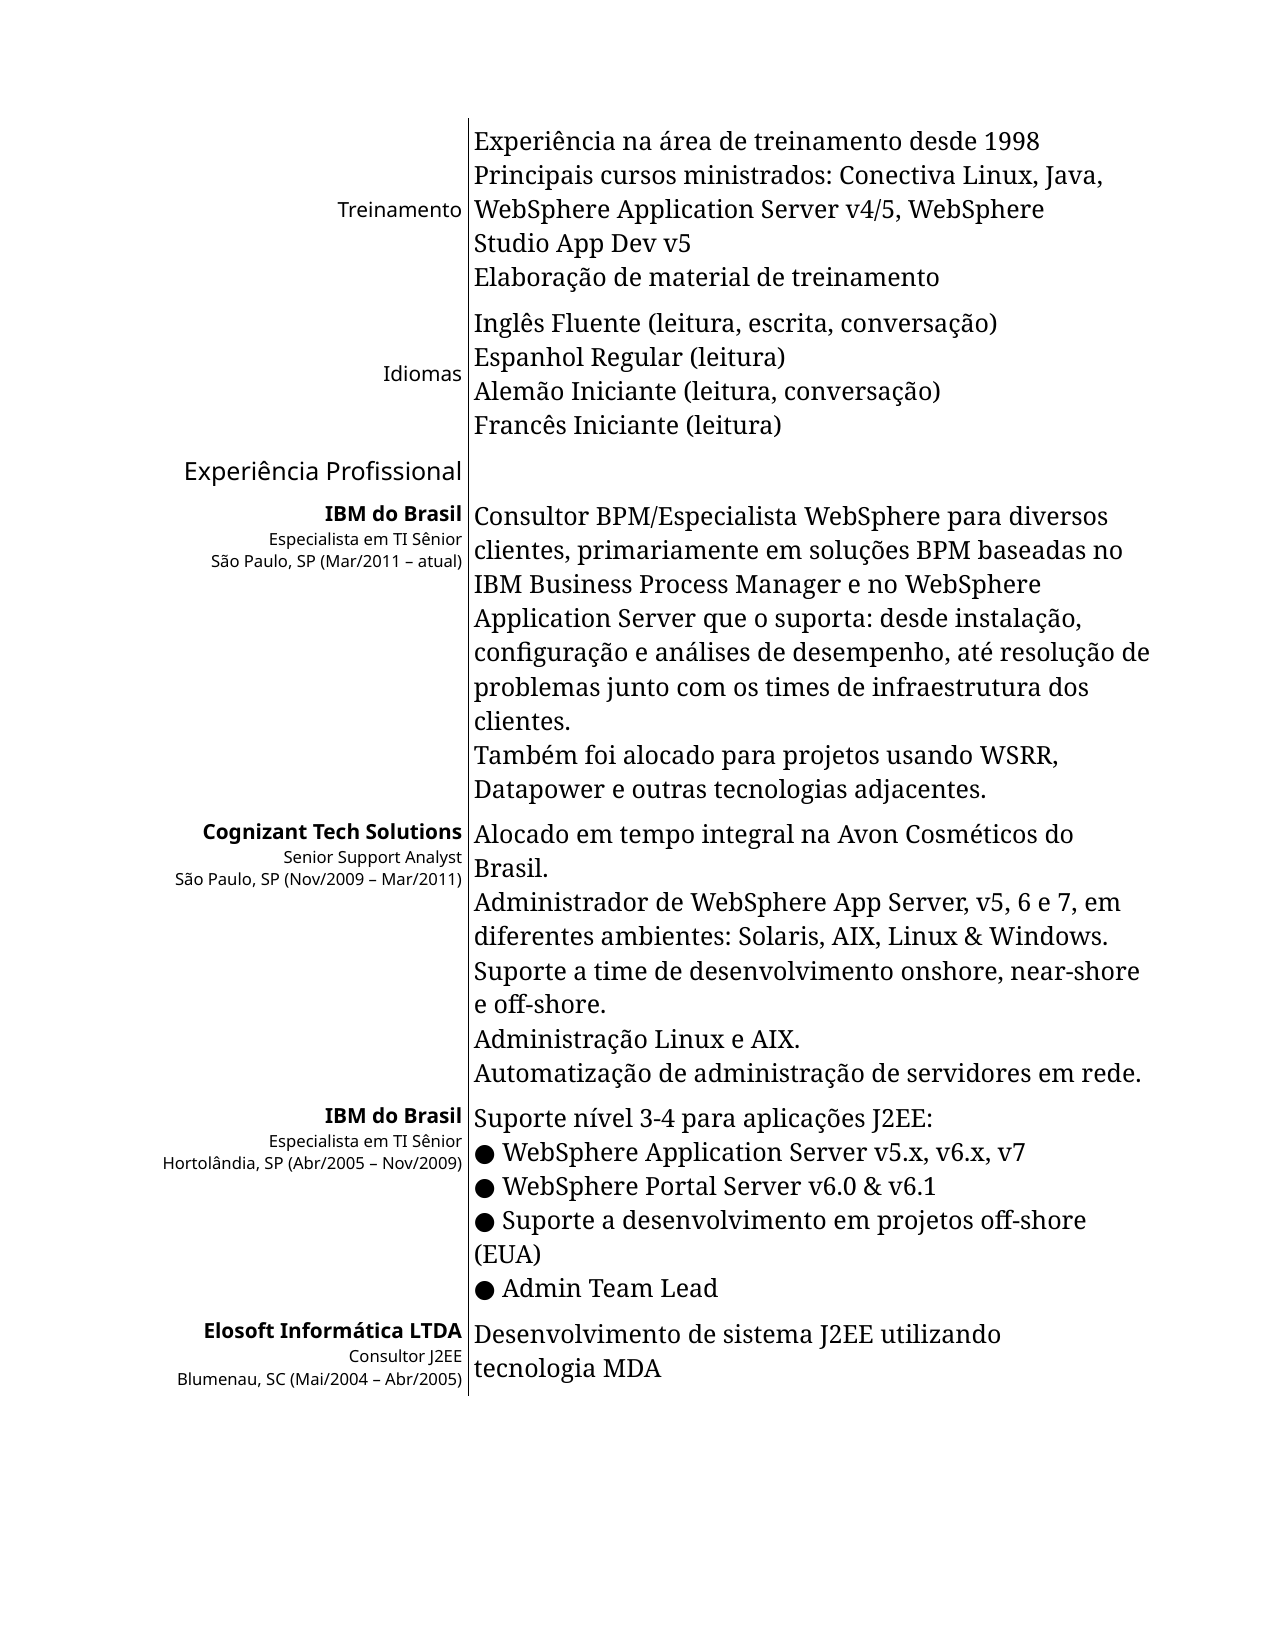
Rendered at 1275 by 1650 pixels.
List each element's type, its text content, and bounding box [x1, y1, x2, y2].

table_cell Inglês Fluente (leitura, escrita, conversação) Espanhol Regular (leitura) Alemão Iniciante (leitura, conversação) Francês Iniciante (leitura) [469, 300, 1157, 448]
table_cell Cognizant Tech Solutions Senior Support Analyst São Paulo, SP (Nov/2009 – Mar/2011) [118, 811, 468, 1095]
table_cell Experiência Profissional [118, 448, 468, 493]
table_cell [469, 448, 1157, 493]
table_cell IBM do Brasil Especialista em TI Sênior São Paulo, SP (Mar/2011 – atual) [118, 493, 468, 811]
table_cell Treinamento [118, 118, 468, 300]
table_cell IBM do Brasil Especialista em TI Sênior Hortolândia, SP (Abr/2005 – Nov/2009) [118, 1095, 468, 1311]
table_cell Elosoft Informática LTDA Consultor J2EE Blumenau, SC (Mai/2004 – Abr/2005) [118, 1311, 468, 1396]
table_cell Idiomas [118, 300, 468, 448]
table_cell Desenvolvimento de sistema J2EE utilizando tecnologia MDA [469, 1311, 1157, 1396]
table_cell Alocado em tempo integral na Avon Cosméticos do Brasil. Administrador de WebSphere App Server, v5, 6 e 7, em diferentes ambientes: Solaris, AIX, Linux & Windows. Suporte a time de desenvolvimento onshore, near-shore e off-shore. Administração Linux e AIX. Automatização de administração de servidores em rede. [469, 811, 1157, 1095]
table_cell Consultor BPM/Especialista WebSphere para diversos clientes, primariamente em soluções BPM baseadas no IBM Business Process Manager e no WebSphere Application Server que o suporta: desde instalação, configuração e análises de desempenho, até resolução de problemas junto com os times de infraestrutura dos clientes. Também foi alocado para projetos usando WSRR, Datapower e outras tecnologias adjacentes. [469, 493, 1157, 811]
table_cell Experiência na área de treinamento desde 1998 Principais cursos ministrados: Conectiva Linux, Java, WebSphere Application Server v4/5, WebSphere Studio App Dev v5 Elaboração de material de treinamento [469, 118, 1157, 300]
table_cell Suporte nível 3-4 para aplicações J2EE: ● WebSphere Application Server v5.x, v6.x, v7 ● WebSphere Portal Server v6.0 & v6.1 ● Suporte a desenvolvimento em projetos off-shore (EUA) ● Admin Team Lead [469, 1095, 1157, 1311]
